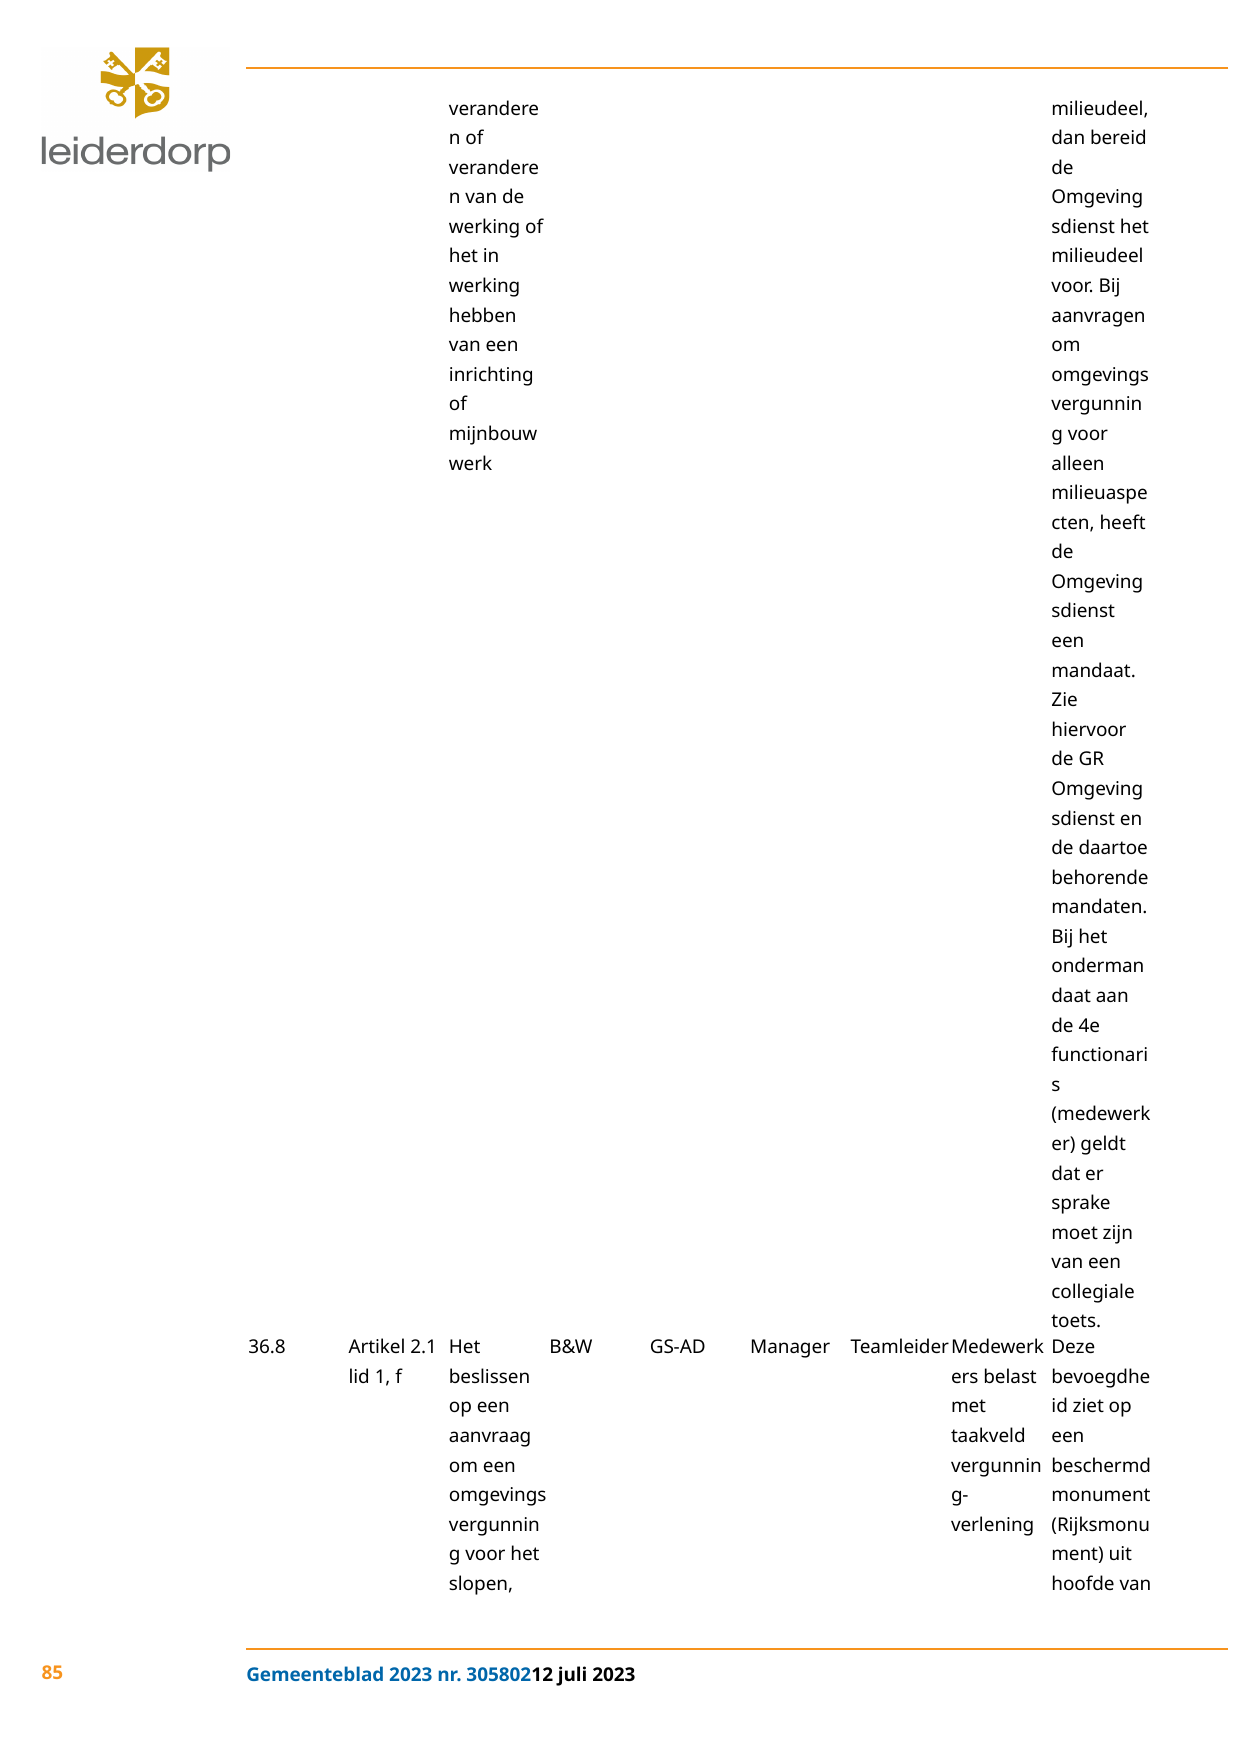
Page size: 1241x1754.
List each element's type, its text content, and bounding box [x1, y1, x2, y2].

picture [41, 47, 231, 172]
table_cell 36.8 [248, 1334, 348, 1596]
table_cell milieudeel, dan bereid de Omgevingsdienst het milieudeel voor. Bij aanvragen om omgevingsvergunning voor alleen milieuaspecten, heeft de Omgevingsdienst een mandaat. Zie hiervoor de GR Omgevingsdienst en de daartoe behorende mandaten. Bij het ondermandaat aan de 4e functionaris (medewerker) geldt dat er sprake moet zijn van een collegiale toets. [1051, 95, 1152, 1333]
table_cell Het beslissen op een aanvraag om een omgevingsvergunning voor het slopen, [449, 1334, 549, 1596]
table_cell GS-AD [650, 1334, 750, 1596]
table_cell [348, 95, 449, 1333]
table_cell Teamleider [850, 1334, 951, 1596]
table_cell Artikel 2.1 lid 1, f [348, 1334, 449, 1596]
table_cell [951, 95, 1051, 1333]
table_cell veranderen of veranderen van de werking of het in werking hebben van een inrichting of mijnbouwwerk [449, 95, 549, 1333]
table_cell B&W [549, 1334, 649, 1596]
table_cell Medewerkers belast met taakveld vergunning-verlening [951, 1334, 1051, 1596]
table_cell [750, 95, 850, 1333]
table_cell [549, 95, 649, 1333]
table_cell [850, 95, 951, 1333]
table_cell Manager [750, 1334, 850, 1596]
table_cell [248, 95, 348, 1333]
table_cell Deze bevoegdheid ziet op een beschermd monument (Rijksmonument) uit hoofde van [1051, 1334, 1152, 1596]
table_cell [650, 95, 750, 1333]
